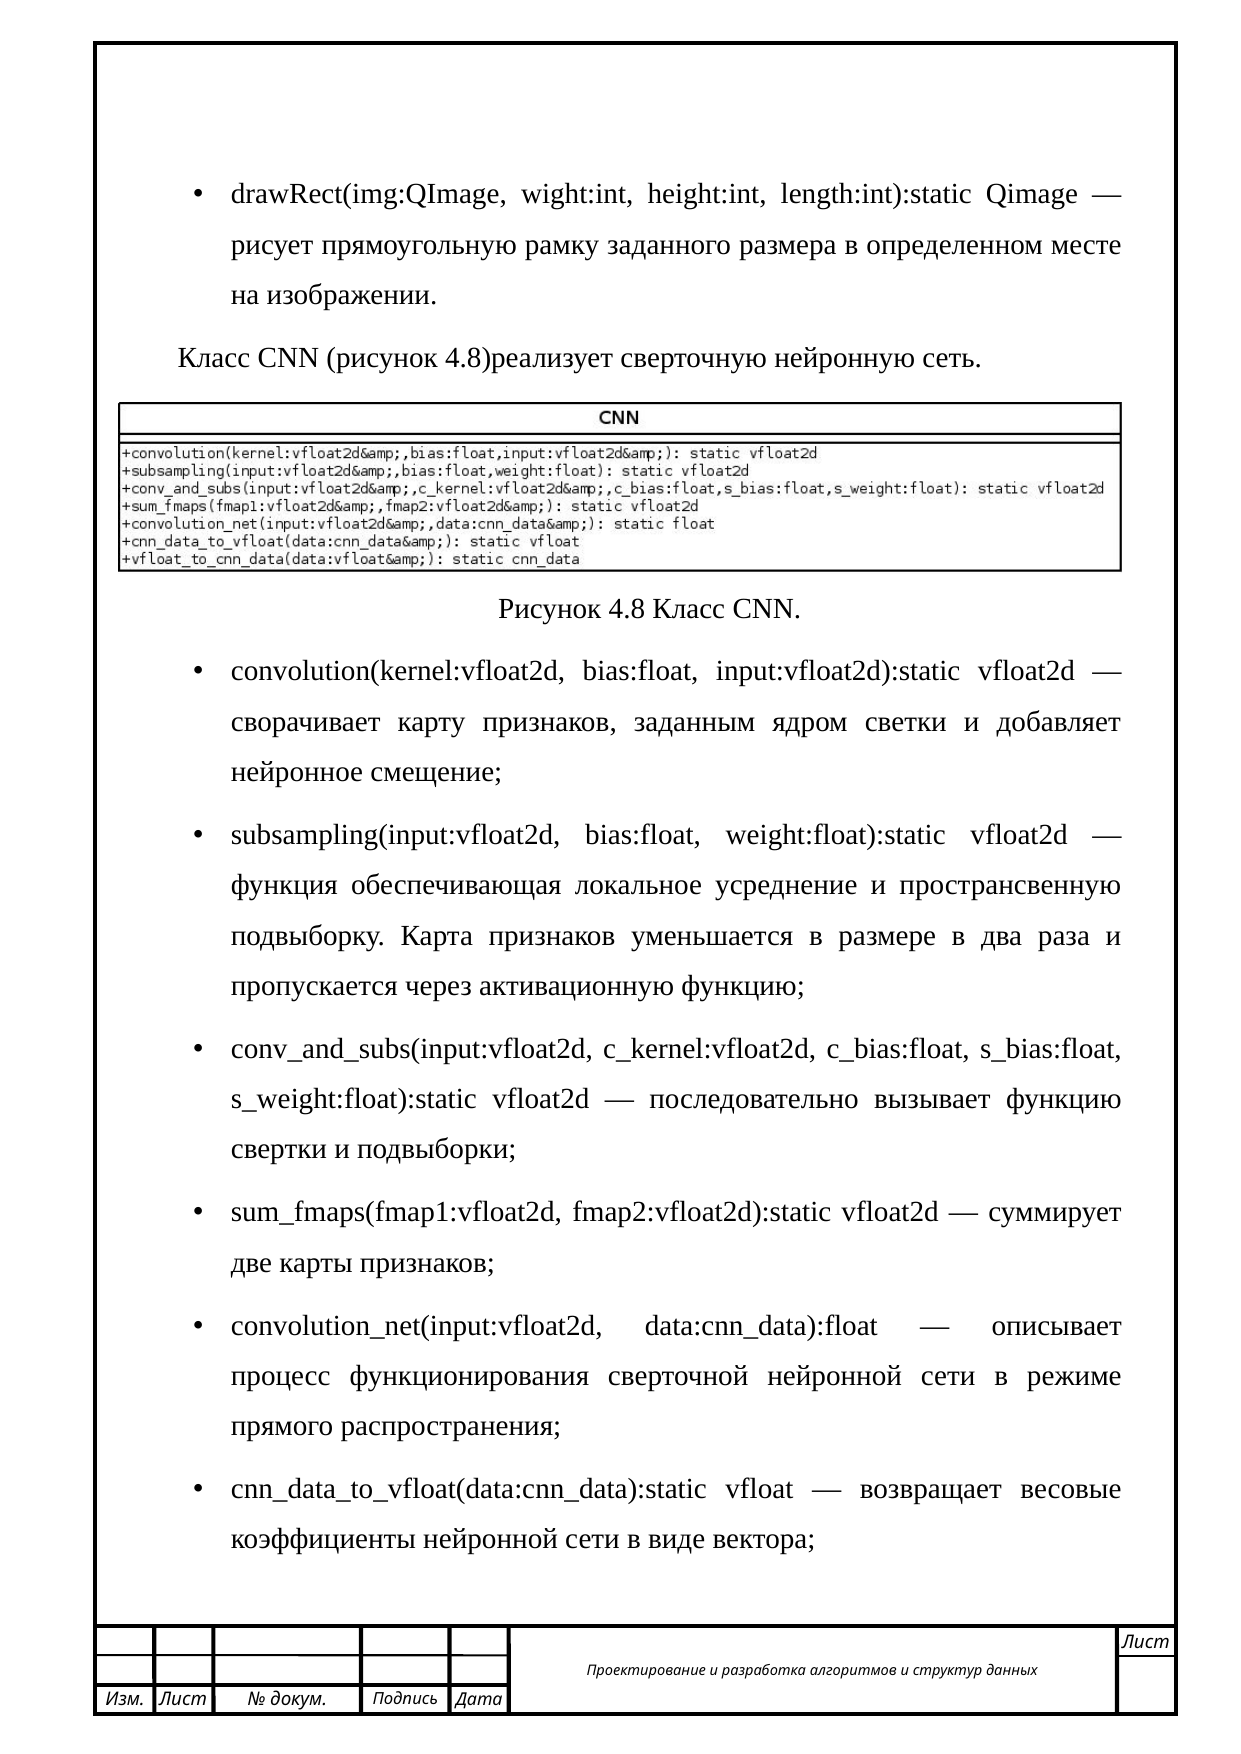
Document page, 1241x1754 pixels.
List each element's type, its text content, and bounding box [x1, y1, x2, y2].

text Класс CNN (рисунок 4.8)реализует сверточную нейронную сеть. [118, 340, 1122, 373]
list conv_and_subs(input:vfloat2d, c_kernel:vfloat2d, c_bias:float, s_bias:float, s_weight:float):static vfloat2d — последовательно вызывает функцию свертки и подвыборки; [193, 1031, 1122, 1165]
text Рисунок 4.8 Класс CNN. [118, 574, 1122, 624]
list cnn_data_to_vfloat(data:cnn_data):static vfloat — возвращает весовые коэффициенты нейронной сети в виде вектора; [193, 1471, 1122, 1555]
list drawRect(img:QImage, wight:int, height:int, length:int):static Qimage — рисует прямоугольную рамку заданного размера в определенном месте на изображении. [193, 176, 1122, 311]
list subsampling(input:vfloat2d, bias:float, weight:float):static vfloat2d — функция обеспечивающая локальное усреднение и пространсвенную подвыборку. Карта признаков уменьшается в размере в два раза и пропускается через активационную функцию; [193, 817, 1122, 1002]
list convolution(kernel:vfloat2d, bias:float, input:vfloat2d):static vfloat2d — сворачивает карту признаков, заданным ядром светки и добавляет нейронное смещение; [193, 653, 1122, 788]
picture [118, 402, 1123, 574]
list convolution_net(input:vfloat2d, data:cnn_data):float — описывает процесс функционирования сверточной нейронной сети в режиме прямого распространения; [193, 1308, 1122, 1442]
list sum_fmaps(fmap1:vfloat2d, fmap2:vfloat2d):static vfloat2d — суммирует две карты признаков; [193, 1194, 1122, 1278]
